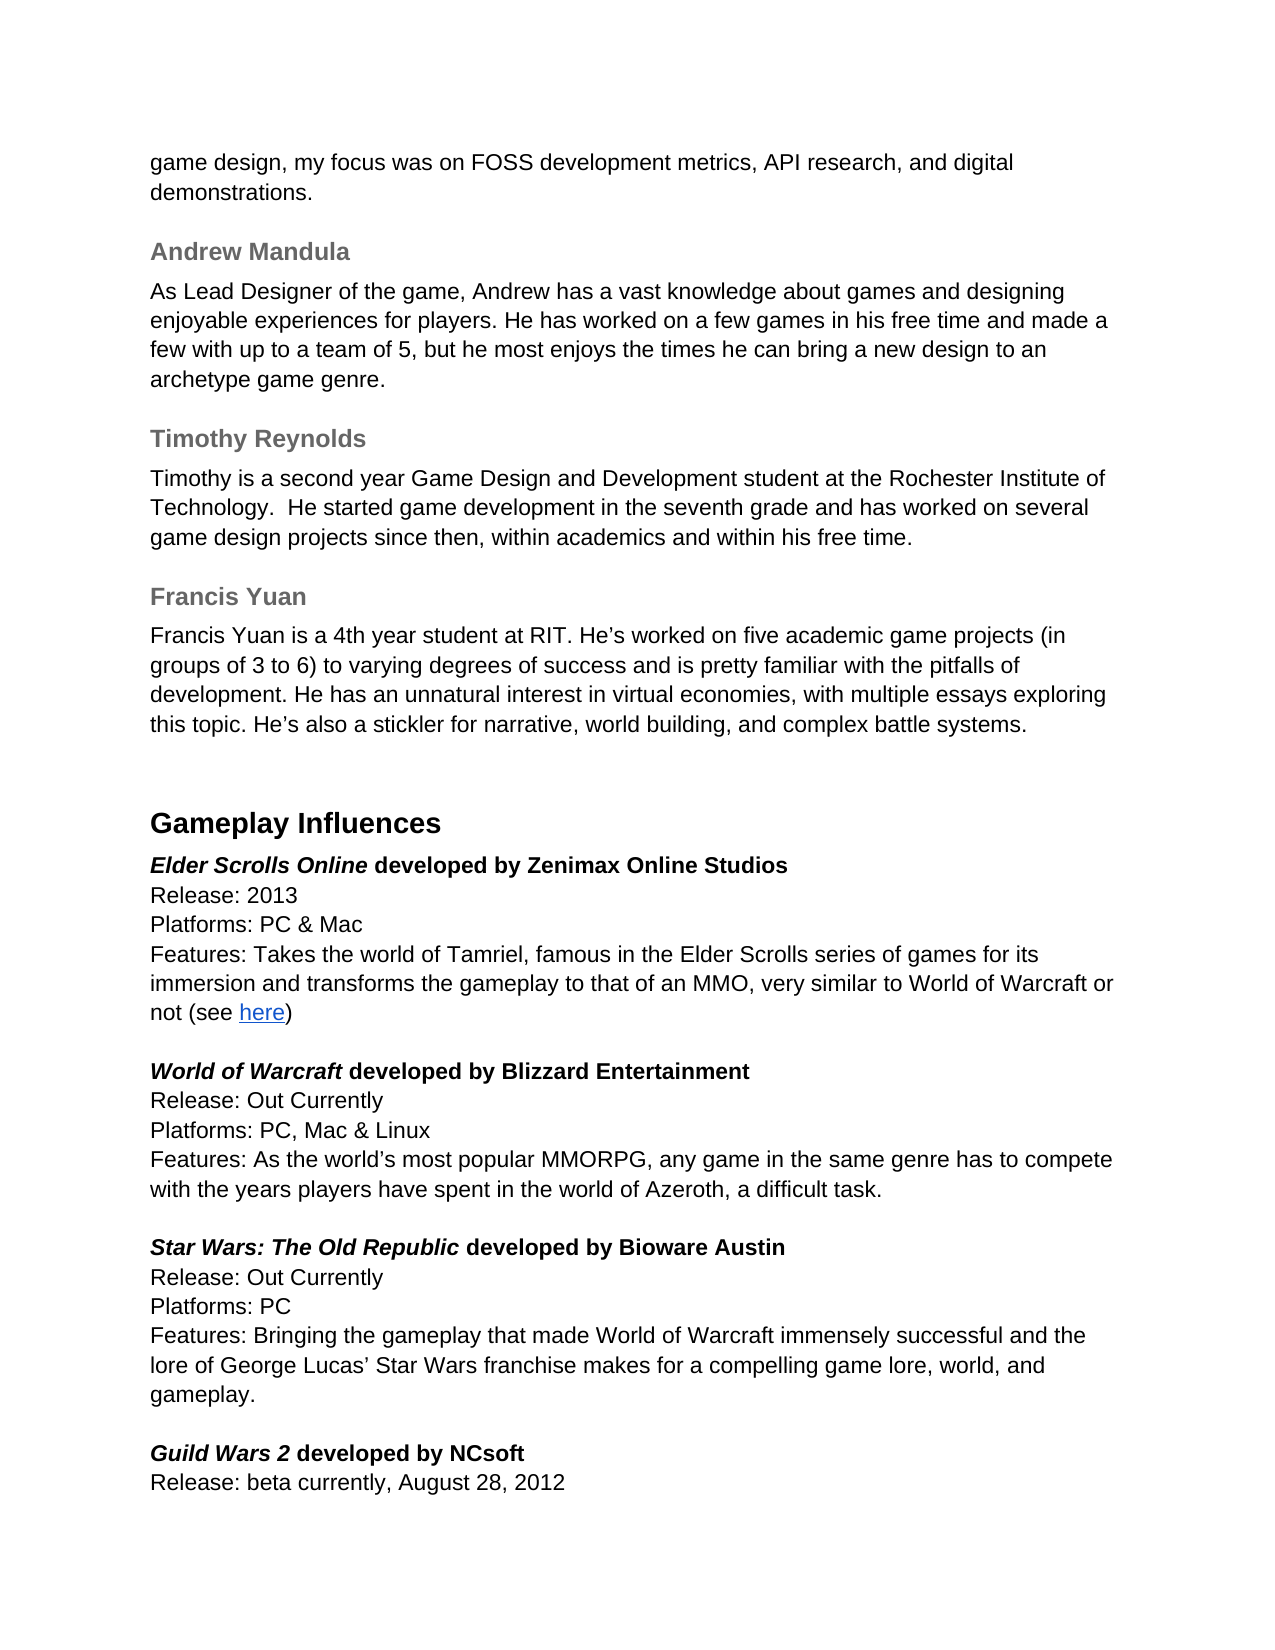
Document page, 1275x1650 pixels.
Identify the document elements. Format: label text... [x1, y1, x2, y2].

text As Lead Designer of the game, Andrew has a vast knowledge about games and designing enjoyable experiences for players. He has worked on a few games in his free time and made a few with up to a team of 5, but he most enjoys the times he can bring a new design to an archetype game genre. [150, 278, 1125, 392]
text Features: Bringing the gameplay that made World of Warcraft immensely successful and the lore of George Lucas’ Star Wars franchise makes for a compelling game lore, world, and gameplay. [150, 1323, 1125, 1408]
text Release: 2013 [150, 883, 1125, 908]
text Elder Scrolls Online developed by Zenimax Online Studios [150, 853, 1125, 879]
text Francis Yuan is a 4th year student at RIT. He’s worked on five academic game projects (in groups of 3 to 6) to varying degrees of success and is pretty familiar with the pitfalls of development. He has an unnatural interest in virtual economies, with multiple essays exploring this topic. He’s also a stickler for narrative, world building, and complex battle systems. [150, 623, 1125, 737]
text game design, my focus was on FOSS development metrics, API research, and digital demonstrations. [150, 150, 1125, 205]
text Release: Out Currently [150, 1088, 1125, 1114]
subtitle Francis Yuan [150, 583, 1125, 611]
text World of Warcraft developed by Blizzard Entertainment [150, 1059, 1125, 1084]
text Release: beta currently, August 28, 2012 [150, 1470, 1125, 1496]
text Platforms: PC [150, 1294, 1125, 1319]
text Features: As the world’s most popular MMORPG, any game in the same genre has to compete with the years players have spent in the world of Azeroth, a difficult task. [150, 1147, 1125, 1202]
text Release: Out Currently [150, 1264, 1125, 1290]
text Timothy is a second year Game Design and Development student at the Rochester Institute of Technology. He started game development in the seventh grade and has worked on several game design projects since then, within academics and within his free time. [150, 465, 1125, 550]
text Platforms: PC & Mac [150, 912, 1125, 938]
subtitle Andrew Mandula [150, 238, 1125, 266]
text Guild Wars 2 developed by NCsoft [150, 1441, 1125, 1466]
text Star Wars: The Old Republic developed by Bioware Austin [150, 1235, 1125, 1261]
text Platforms: PC, Mac & Linux [150, 1118, 1125, 1143]
subtitle Gameplay Influences [150, 807, 1125, 840]
text Features: Takes the world of Tamriel, famous in the Elder Scrolls series of games for its immersion and transforms the gameplay to that of an MMO, very similar to World of Warcraft or not (see here) [150, 941, 1125, 1026]
subtitle Timothy Reynolds [150, 425, 1125, 453]
